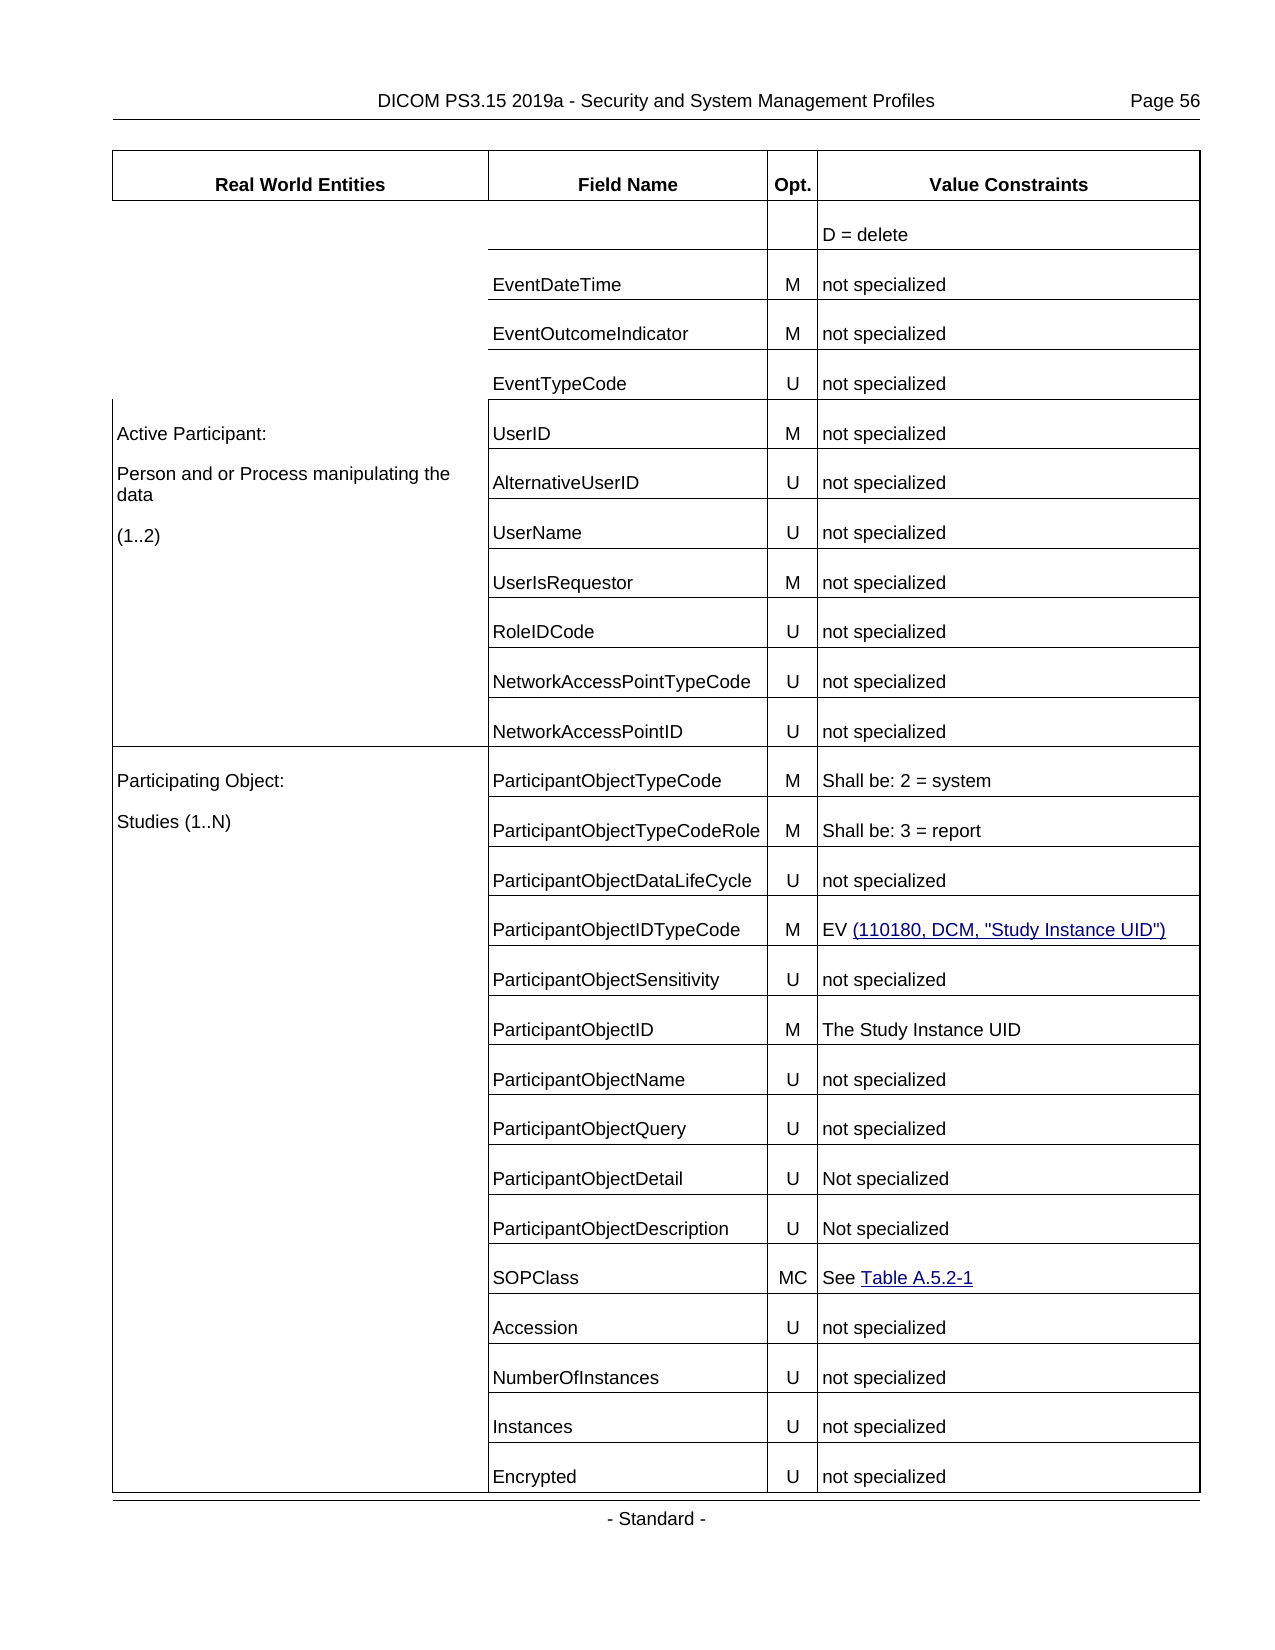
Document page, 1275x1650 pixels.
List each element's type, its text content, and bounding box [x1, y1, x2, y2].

table_cell U [768, 499, 817, 547]
table_cell U [768, 1045, 817, 1094]
table_cell U [768, 1095, 817, 1144]
table_cell M [768, 797, 817, 846]
table_cell not specialized [818, 1393, 1199, 1442]
table_cell UserIsRequestor [489, 549, 767, 597]
table_cell ParticipantObjectTypeCodeRole [489, 797, 767, 846]
table_cell ParticipantObjectDataLifeCycle [489, 847, 767, 895]
table_cell M [768, 747, 817, 796]
table_cell Shall be: 2 = system [818, 747, 1199, 796]
table_cell M [768, 996, 817, 1044]
table_cell Active Participant: Person and or Process manipulating the data (1..2) [113, 399, 488, 746]
table_cell U [768, 1443, 817, 1492]
table_cell U [768, 847, 817, 895]
table_cell not specialized [818, 946, 1199, 995]
table_cell M [768, 300, 817, 349]
table_cell U [768, 1145, 817, 1193]
table_cell Shall be: 3 = report [818, 797, 1199, 846]
table_cell UserID [489, 400, 767, 448]
table_cell U [768, 1195, 817, 1243]
table_cell U [768, 648, 817, 697]
table_cell UserName [489, 499, 767, 547]
table_cell ParticipantObjectName [489, 1045, 767, 1094]
table_cell not specialized [818, 300, 1199, 349]
table_cell ParticipantObjectQuery [489, 1095, 767, 1144]
table_cell not specialized [818, 549, 1199, 597]
table_cell not specialized [818, 350, 1199, 398]
table_cell The Study Instance UID [818, 996, 1199, 1044]
table_cell EV (110180, DCM, "Study Instance UID") [818, 896, 1199, 945]
table_cell not specialized [818, 1294, 1199, 1342]
table_cell U [768, 449, 817, 498]
table_cell M [768, 400, 817, 448]
table_cell not specialized [818, 449, 1199, 498]
table_cell NumberOfInstances [489, 1344, 767, 1392]
table_cell not specialized [818, 1095, 1199, 1144]
table_cell not specialized [818, 1045, 1199, 1094]
table_cell not specialized [818, 648, 1199, 697]
table_cell U [768, 1294, 817, 1342]
table_cell not specialized [818, 400, 1199, 448]
table_cell ParticipantObjectID [489, 996, 767, 1044]
table_header Real World Entities [113, 151, 488, 200]
table_cell U [768, 598, 817, 647]
table_cell Encrypted [489, 1443, 767, 1492]
table_cell AlternativeUserID [489, 449, 767, 498]
table_cell not specialized [818, 598, 1199, 647]
table_cell not specialized [818, 1344, 1199, 1392]
table_cell U [768, 1393, 817, 1442]
table_cell M [768, 896, 817, 945]
table_header Field Name [489, 151, 767, 200]
table_header Opt. [768, 151, 817, 200]
table_cell U [768, 698, 817, 746]
table_cell not specialized [818, 698, 1199, 746]
table_cell Instances [489, 1393, 767, 1442]
table_cell ParticipantObjectIDTypeCode [489, 896, 767, 945]
table_cell ParticipantObjectDescription [489, 1195, 767, 1243]
table_cell M [768, 549, 817, 597]
table_cell Accession [489, 1294, 767, 1342]
table_cell ParticipantObjectSensitivity [489, 946, 767, 995]
table_cell [488, 201, 767, 249]
table_cell Not specialized [818, 1145, 1199, 1193]
table_cell EventDateTime [488, 250, 767, 299]
table_cell not specialized [818, 250, 1199, 299]
table_cell not specialized [818, 499, 1199, 547]
table_cell M [768, 250, 817, 299]
table_cell D = delete [818, 201, 1199, 249]
table_cell not specialized [818, 1443, 1199, 1492]
table_cell U [768, 350, 817, 398]
table_cell EventOutcomeIndicator [488, 300, 767, 349]
table_cell ParticipantObjectTypeCode [489, 747, 767, 796]
table_cell See Table A.5.2-1 [818, 1244, 1199, 1293]
table_cell SOPClass [489, 1244, 767, 1293]
table_header Value Constraints [818, 151, 1199, 200]
table_cell U [768, 946, 817, 995]
table_cell RoleIDCode [489, 598, 767, 647]
table_cell EventTypeCode [488, 350, 767, 398]
table_cell not specialized [818, 847, 1199, 895]
table_cell Participating Object: Studies (1..N) [113, 747, 488, 1492]
table_cell NetworkAccessPointTypeCode [489, 648, 767, 697]
table_cell U [768, 1344, 817, 1392]
table_cell Not specialized [818, 1195, 1199, 1243]
table_cell ParticipantObjectDetail [489, 1145, 767, 1193]
table_cell NetworkAccessPointID [489, 698, 767, 746]
table_cell MC [768, 1244, 817, 1293]
table_cell [768, 201, 817, 249]
